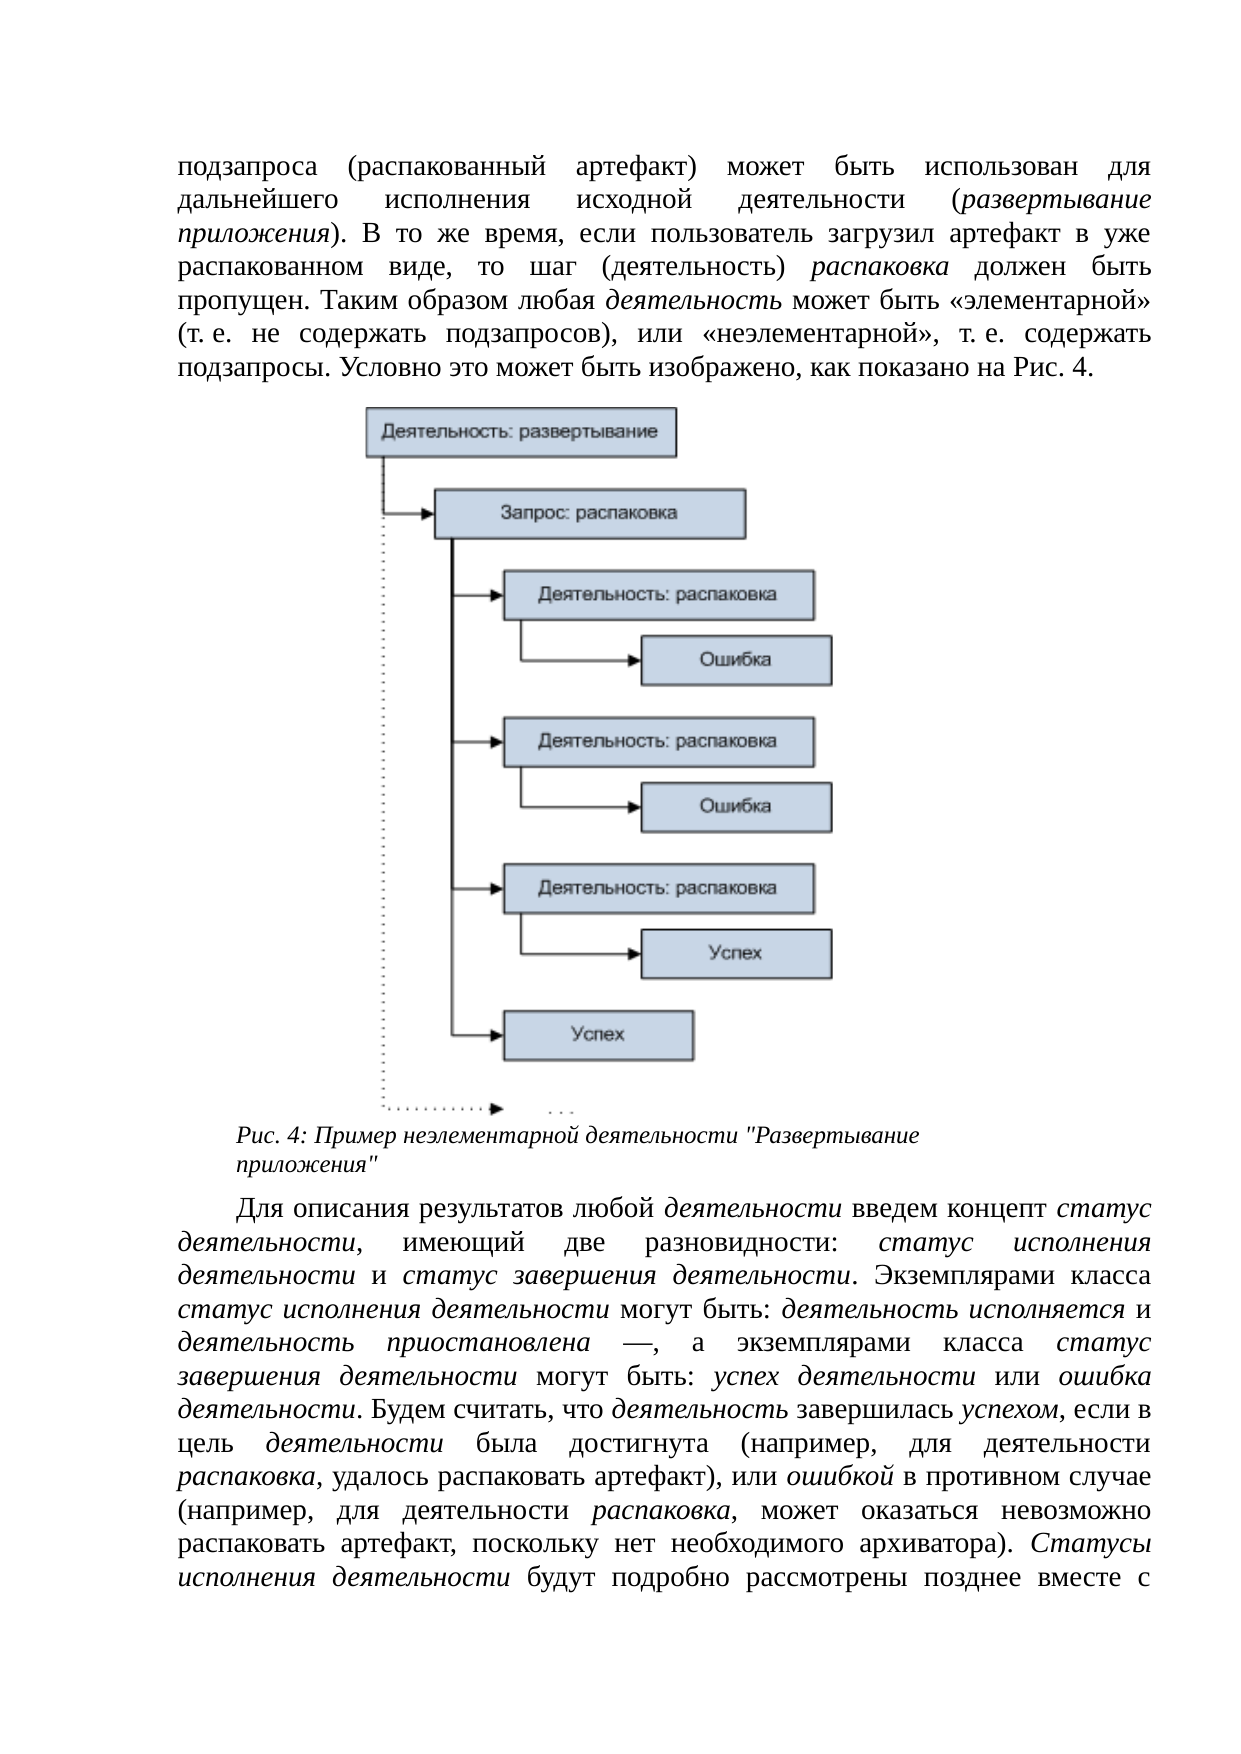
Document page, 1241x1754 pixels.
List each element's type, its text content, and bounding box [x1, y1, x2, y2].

text Рис. 4: Пример неэлементарной деятельности "Развертывание приложения" [236, 1121, 1027, 1178]
picture [365, 407, 833, 1121]
text подзапроса (распакованный артефакт) может быть использован для дальнейшего исполнения исходной деятельности (развертывание приложения). В то же время, если пользователь загрузил артефакт в уже распакованном виде, то шаг (деятельность) распаковка должен быть пропущен. Таким образом любая деятельность может быть «элементарной» (т. е. не содержать подзапросов), или «неэлементарной», т. е. содержать подзапросы. Условно это может быть изображено, как показано на Рис. 4. [177, 148, 1152, 382]
text Для описания результатов любой деятельности введем концепт статус деятельности, имеющий две разновидности: статус исполнения деятельности и статус завершения деятельности. Экземплярами класса статус исполнения деятельности могут быть: деятельность исполняется и деятельность приостановлена —, а экземплярами класса статус завершения деятельности могут быть: успех деятельности или ошибка деятельности. Будем считать, что деятельность завершилась успехом, если в цель деятельности была достигнута (например, для деятельности распаковка, удалось распаковать артефакт), или ошибкой в противном случае (например, для деятельности распаковка, может оказаться невозможно распаковать артефакт, поскольку нет необходимого архиватора). Статусы исполнения деятельности будут подробно рассмотрены позднее вместе с [177, 1190, 1152, 1593]
